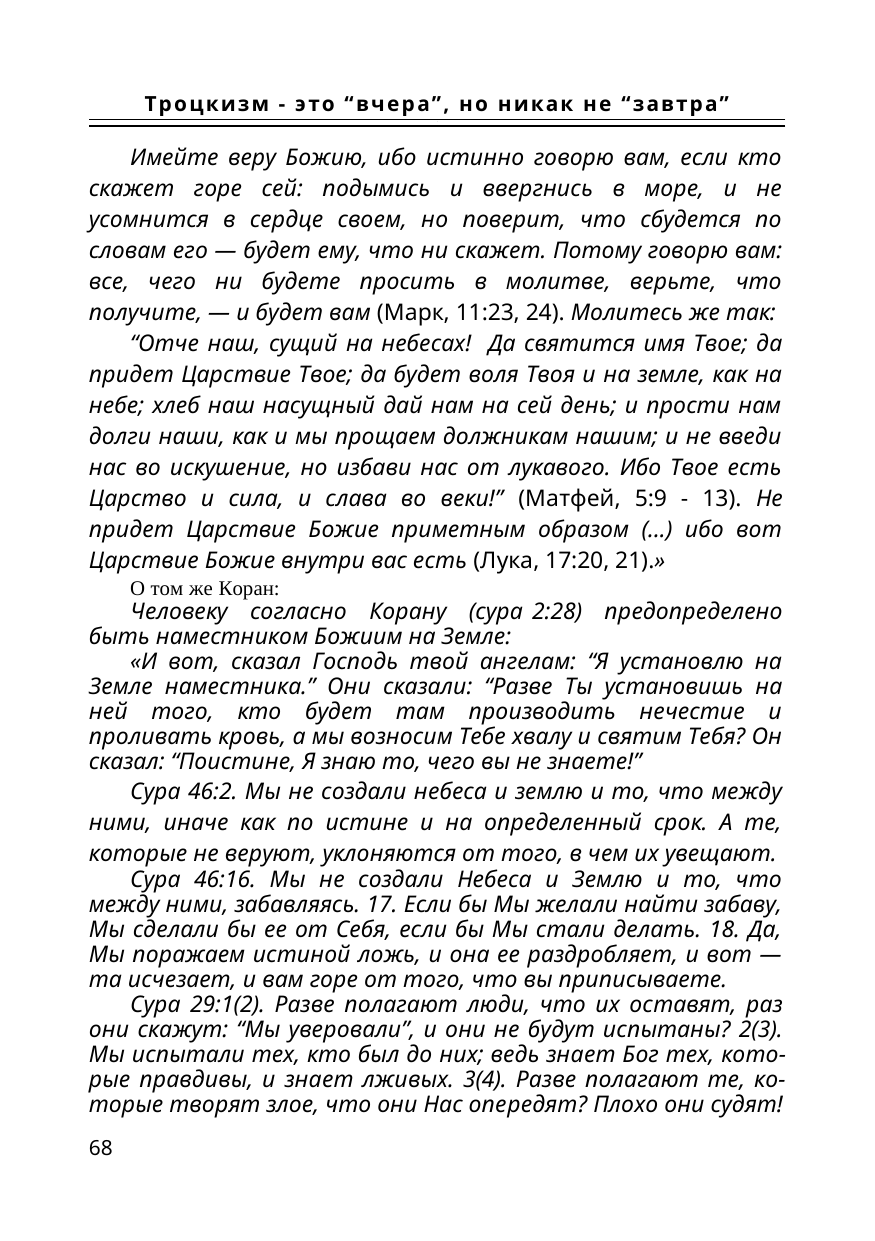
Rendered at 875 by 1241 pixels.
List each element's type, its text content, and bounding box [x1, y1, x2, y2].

text О том же Коран: [89, 576, 785, 599]
text Су­ра 29:1(2). Раз­ве по­ла­га­ют лю­ди, что их ос­та­вят, раз они ска­жут: “Мы уве­ро­ва­ли”, и они не бу­дут ис­пы­та­ны? 2(3). Мы ис­пы­та­ли тех, кто был до них; ведь зна­ет Бог тех, ко­то­рые прав­ди­вы, и зна­ет лжи­вых. 3(4). Раз­ве по­ла­га­ют те, ко­то­рые тво­рят злое, что они Нас опе­ре­дят? Пло­хо они су­дят! [89, 993, 785, 1118]
text Сура 46:16. Мы не создали Небеса и Землю и то, что между ними, забавляясь. 17. Если бы Мы желали найти забаву, Мы сделали бы ее от Себя, если бы Мы стали делать. 18. Да, Мы поражаем истиной ложь, и она ее раздробляет, и вот — та исчезает, и вам горе от того, что вы приписываете. [89, 868, 785, 993]
text Сура 46:2. Мы не создали небеса и землю и то, что между ними, иначе как по истине и на определенный срок. А те, которые не веруют, уклоняются от того, в чем их увещают. [89, 774, 785, 868]
text “Отче наш, сущий на небесах! Да святится имя Твое; да придет Царствие Твое; да будет воля Твоя и на земле, как на небе; хлеб наш насущный дай нам на сей день; и прости нам долги наши, как и мы прощаем должникам нашим; и не введи нас во искушение, но избави нас от лукавого. Ибо Твое есть Царство и сила, и слава во веки!” (Матфей, 5:9 - 13). Не придет Царствие Божие приметным образом (...) ибо вот Царствие Божие внутри вас есть (Лука, 17:20, 21).» [89, 327, 785, 576]
text Человеку согласно Корану (сура 2:28) предопределено быть наместником Божиим на Земле: [89, 599, 785, 649]
text «И вот, сказал Господь твой ангелам: “Я установлю на Земле наместника.” Они сказали: “Разве Ты установишь на ней того, кто будет там производить нечестие и проливать кровь, а мы возносим Тебе хвалу и святим Тебя? Он сказал: “Поистине, Я знаю то, чего вы не знаете!” [89, 649, 785, 774]
text Имейте веру Божию, ибо истинно говорю вам, если кто скажет горе сей: подымись и ввергнись в море, и не усомнится в сердце своем, но поверит, что сбудется по словам его — будет ему, что ни скажет. Потому говорю вам: все, чего ни будете просить в молитве, верьте, что получите, — и будет вам (Марк, 11:23, 24). Молитесь же так: [89, 141, 785, 327]
